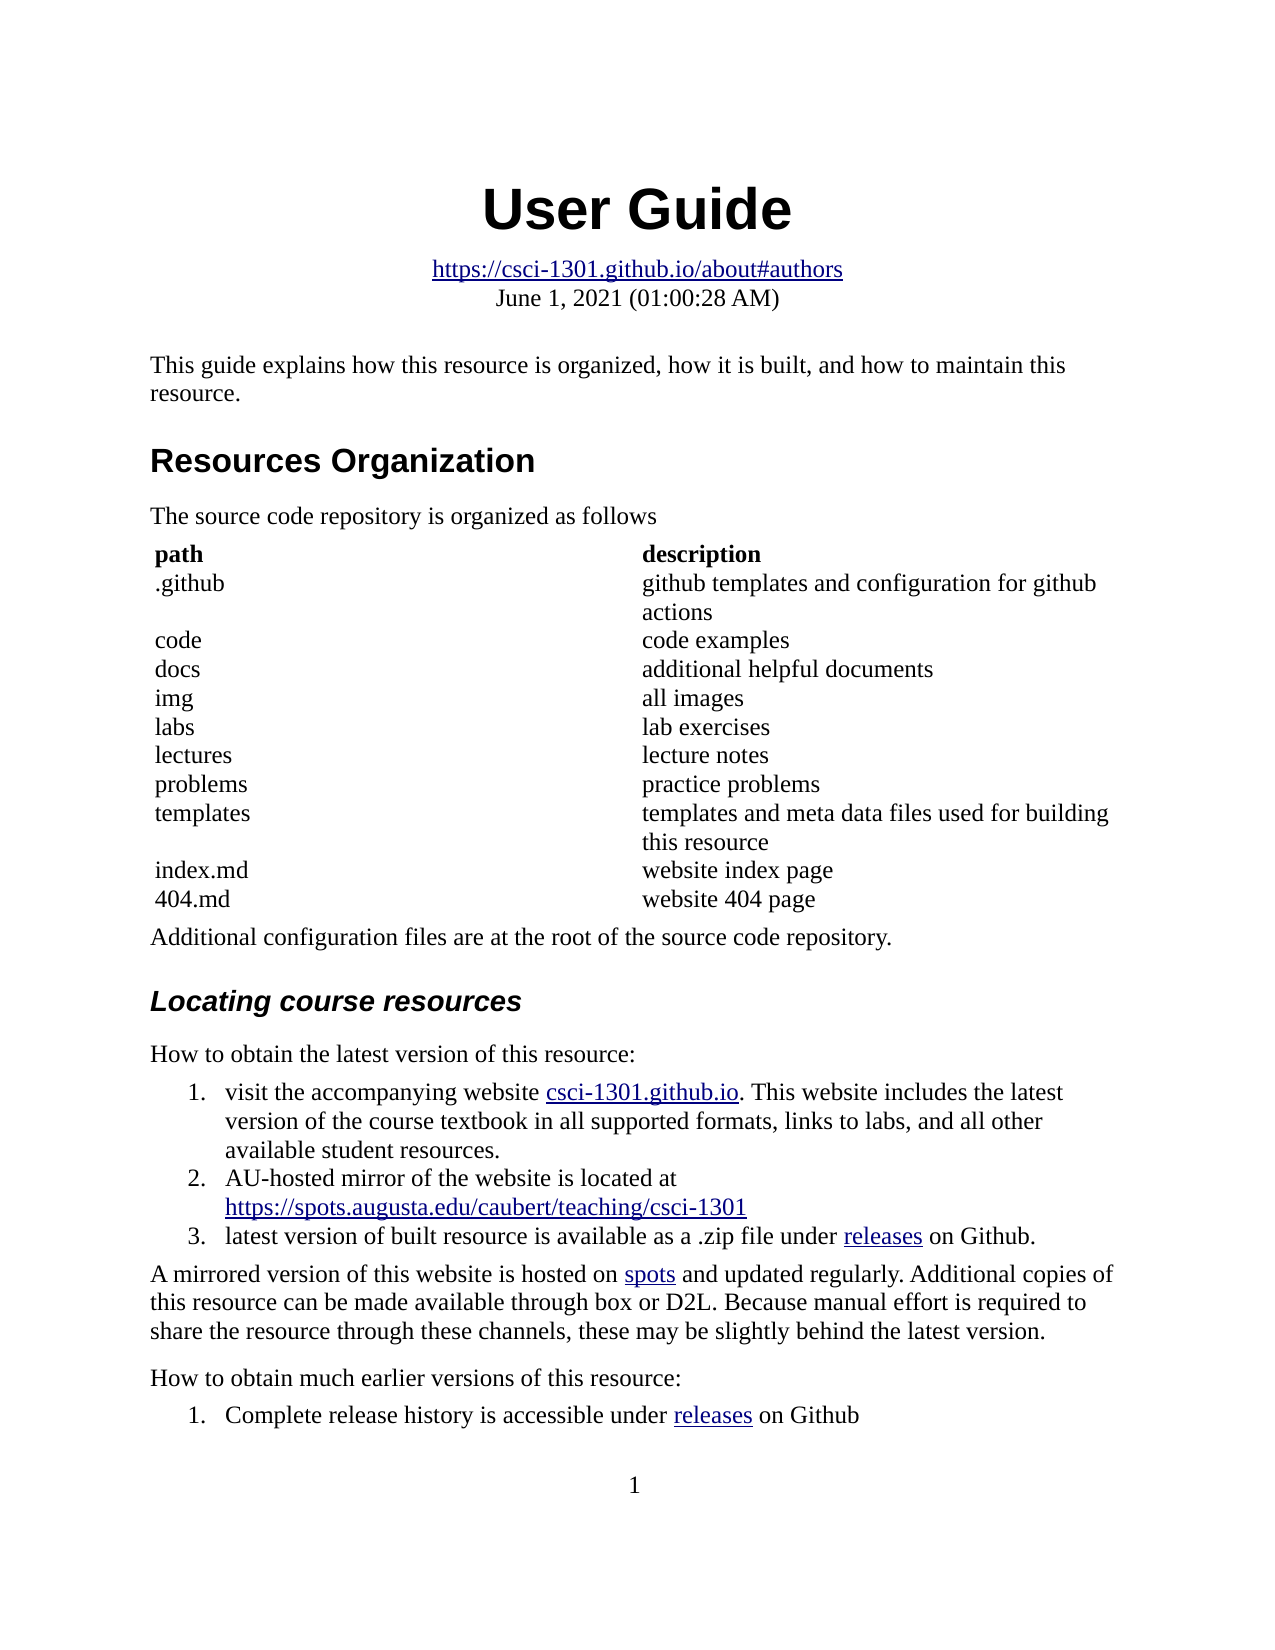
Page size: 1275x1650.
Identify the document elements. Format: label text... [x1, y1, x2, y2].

table_cell .github [150, 568, 637, 625]
list Complete release history is accessible under releases on Github [187, 1401, 1125, 1429]
table_header description [638, 539, 1125, 568]
table_header path [150, 539, 637, 568]
subtitle Locating course resources [150, 984, 1125, 1018]
table_cell docs [150, 654, 637, 683]
table_cell templates [150, 798, 637, 855]
table_cell labs [150, 712, 637, 740]
table_cell all images [638, 683, 1125, 712]
table_cell problems [150, 769, 637, 798]
table_cell index.md [150, 855, 637, 884]
table_cell lectures [150, 740, 637, 769]
text The source code repository is organized as follows [150, 501, 1125, 530]
table_cell lab exercises [638, 712, 1125, 740]
text How to obtain the latest version of this resource: [150, 1039, 1125, 1068]
table_cell code [150, 625, 637, 654]
subtitle Resources Organization [150, 441, 1125, 480]
list AU-hosted mirror of the website is located at https://spots.augusta.edu/caubert/teaching/csci-1301 [187, 1163, 1125, 1221]
list visit the accompanying website csci-1301.github.io. This website includes the latest version of the course textbook in all supported formats, links to labs, and all other available student resources. [187, 1077, 1125, 1163]
text How to obtain much earlier versions of this resource: [150, 1363, 1125, 1392]
table_cell templates and meta data files used for building this resource [638, 798, 1125, 855]
title User Guide [150, 175, 1125, 242]
table_cell img [150, 683, 637, 712]
list latest version of built resource is available as a .zip file under releases on Github. [187, 1221, 1125, 1250]
table_cell code examples [638, 625, 1125, 654]
text Additional configuration files are at the root of the source code repository. [150, 922, 1125, 951]
table_cell practice problems [638, 769, 1125, 798]
table_cell lecture notes [638, 740, 1125, 769]
text This guide explains how this resource is organized, how it is built, and how to maintain this resource. [150, 350, 1125, 407]
text June 1, 2021 (01:00:28 AM) [150, 283, 1125, 312]
table_cell website index page [638, 855, 1125, 884]
table_cell 404.md [150, 884, 637, 913]
table_cell github templates and configuration for github actions [638, 568, 1125, 625]
text https://csci-1301.github.io/about#authors [150, 254, 1125, 283]
table_cell additional helpful documents [638, 654, 1125, 683]
table_cell website 404 page [638, 884, 1125, 913]
text A mirrored version of this website is hosted on spots and updated regularly. Additional copies of this resource can be made available through box or D2L. Because manual effort is required to share the resource through these channels, these may be slightly behind the latest version. [150, 1259, 1125, 1345]
